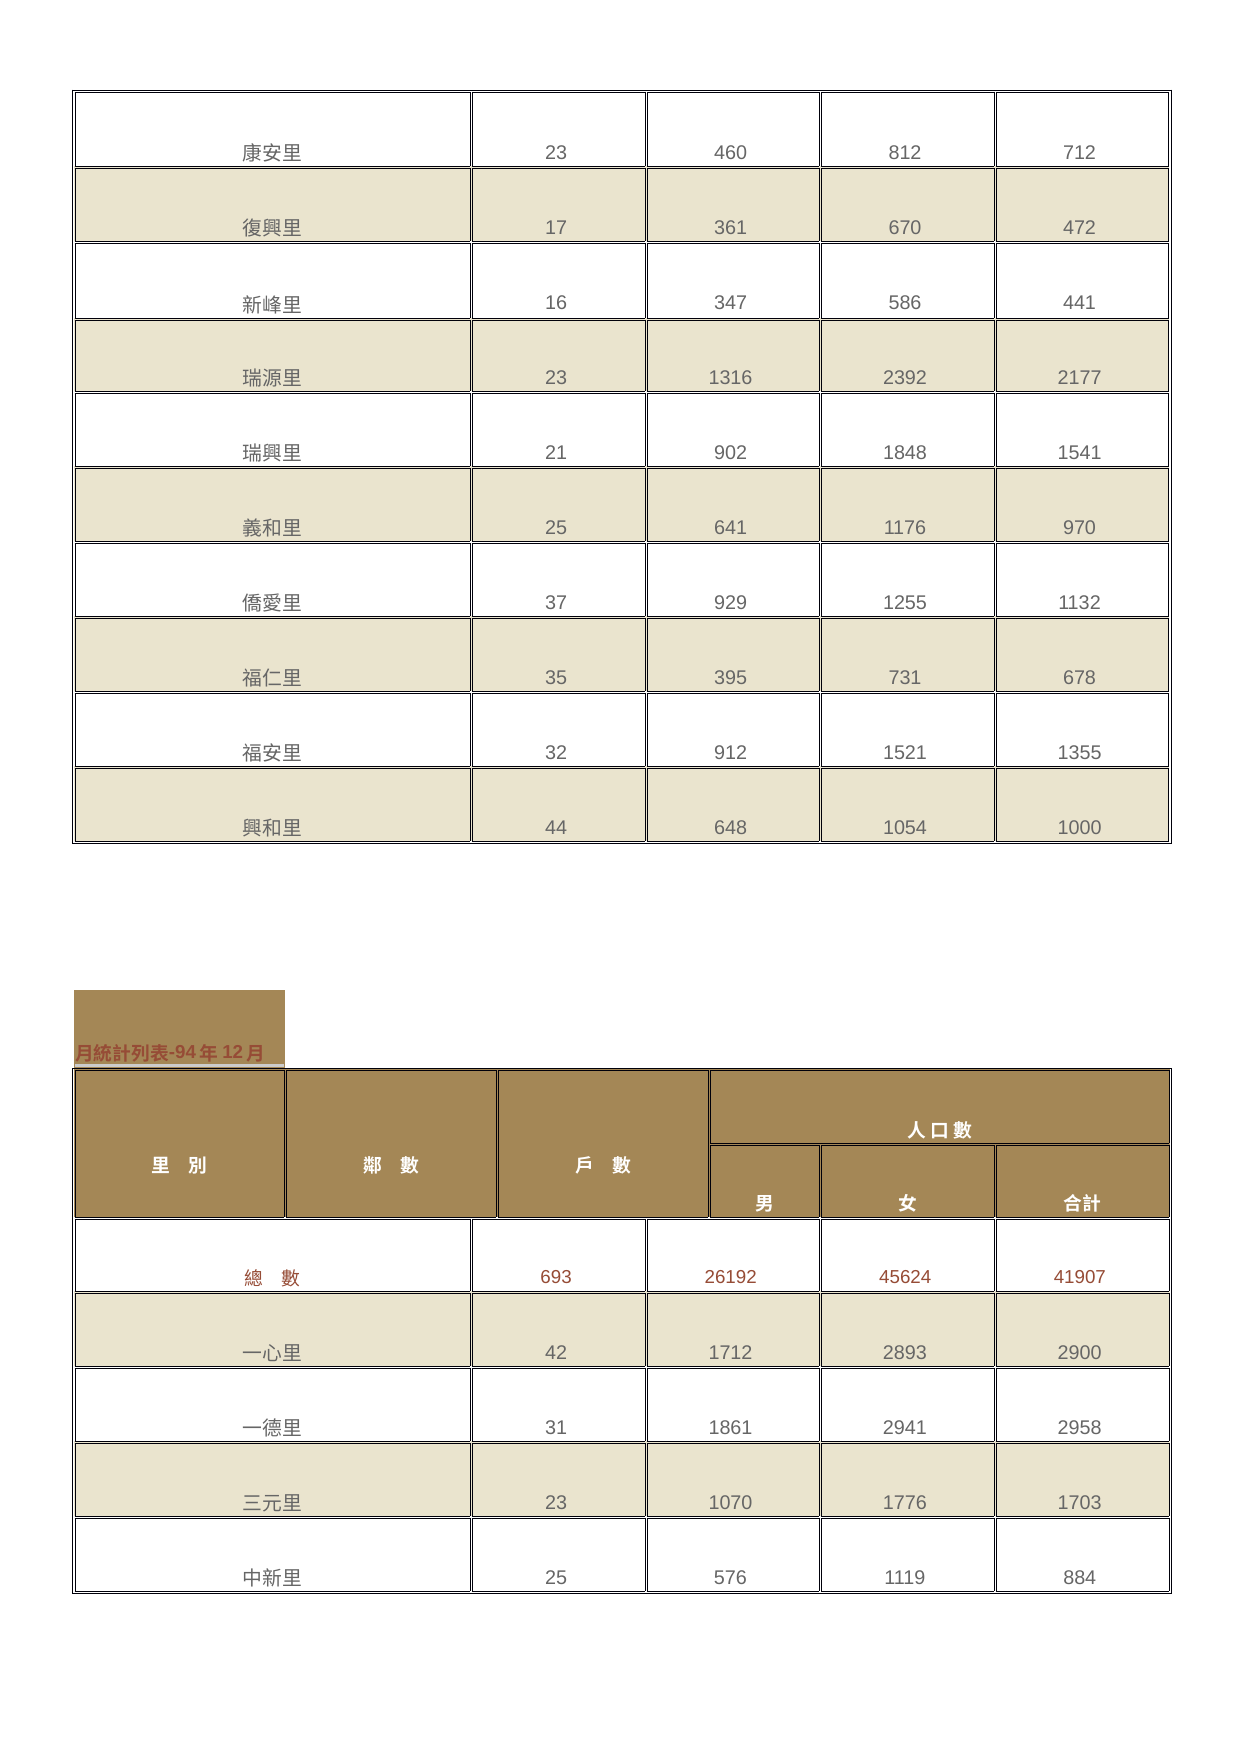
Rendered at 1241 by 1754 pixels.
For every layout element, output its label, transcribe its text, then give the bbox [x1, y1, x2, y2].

table_cell 2941 [822, 1369, 994, 1441]
table_cell 812 [822, 93, 994, 166]
table_cell 合計 [997, 1146, 1169, 1217]
table_cell 三元里 [76, 1444, 470, 1516]
table_cell 康安里 [76, 93, 470, 166]
table_cell 1070 [648, 1444, 819, 1516]
table_cell 1712 [648, 1294, 819, 1366]
table_cell 1255 [822, 544, 994, 616]
table_cell 912 [648, 694, 819, 766]
table_cell 441 [997, 244, 1168, 318]
table_cell 1000 [997, 769, 1168, 841]
table_cell 347 [648, 244, 819, 318]
table_cell 僑愛里 [76, 544, 470, 616]
table_cell 一德里 [76, 1369, 470, 1441]
table_cell 1132 [997, 544, 1168, 616]
table_cell 瑞興里 [76, 394, 470, 466]
table_cell 2177 [997, 321, 1168, 391]
table_cell 641 [648, 469, 819, 541]
table_cell 1521 [822, 694, 994, 766]
table_cell 女 [822, 1146, 994, 1217]
table_cell 17 [473, 169, 645, 241]
table_cell 戶 數 [499, 1071, 708, 1217]
table_cell 648 [648, 769, 819, 841]
table_cell 731 [822, 619, 994, 691]
table_cell 1316 [648, 321, 819, 391]
table_cell 福安里 [76, 694, 470, 766]
table_cell 460 [648, 93, 819, 166]
table_cell 1119 [822, 1519, 994, 1591]
table_cell 2893 [822, 1294, 994, 1366]
table_cell 23 [473, 321, 645, 391]
table_cell 1541 [997, 394, 1168, 466]
table_cell 16 [473, 244, 645, 318]
table_cell 41907 [997, 1220, 1169, 1291]
table_cell 中新里 [76, 1519, 470, 1591]
table_cell 1776 [822, 1444, 994, 1516]
table_cell 25 [473, 469, 645, 541]
table_cell 25 [473, 1519, 645, 1591]
table_cell 義和里 [76, 469, 470, 541]
table_cell 902 [648, 394, 819, 466]
table_cell 23 [473, 1444, 645, 1516]
table_cell 2900 [997, 1294, 1169, 1366]
table_cell 人 口 數 [711, 1071, 1169, 1143]
table_cell 1355 [997, 694, 1168, 766]
table_header 月統計列表-94年12月 [74, 990, 285, 1068]
table_cell 2958 [997, 1369, 1169, 1441]
table_cell 1703 [997, 1444, 1169, 1516]
table_cell 男 [711, 1146, 819, 1217]
table_cell 970 [997, 469, 1168, 541]
table_cell 472 [997, 169, 1168, 241]
table_cell 929 [648, 544, 819, 616]
table_cell 395 [648, 619, 819, 691]
table_cell 21 [473, 394, 645, 466]
table_cell 31 [473, 1369, 645, 1441]
table_cell 興和里 [76, 769, 470, 841]
table_cell 32 [473, 694, 645, 766]
table_cell 884 [997, 1519, 1169, 1591]
table_cell 福仁里 [76, 619, 470, 691]
table_cell 里 別 [76, 1071, 284, 1217]
table_cell 2392 [822, 321, 994, 391]
table_cell 1861 [648, 1369, 819, 1441]
table_cell 576 [648, 1519, 819, 1591]
table_cell 瑞源里 [76, 321, 470, 391]
table_cell 總 數 [76, 1220, 470, 1291]
table_cell 586 [822, 244, 994, 318]
table_cell 42 [473, 1294, 645, 1366]
table_cell 新峰里 [76, 244, 470, 318]
table_cell 1848 [822, 394, 994, 466]
table_cell 23 [473, 93, 645, 166]
table_cell 693 [473, 1220, 645, 1291]
table_cell 712 [997, 93, 1168, 166]
table_cell 37 [473, 544, 645, 616]
table_cell 44 [473, 769, 645, 841]
table_cell 45624 [822, 1220, 994, 1291]
table_cell 復興里 [76, 169, 470, 241]
table_cell 35 [473, 619, 645, 691]
table_cell 鄰 數 [287, 1071, 496, 1217]
table_cell 一心里 [76, 1294, 470, 1366]
table_cell 1054 [822, 769, 994, 841]
table_cell 1176 [822, 469, 994, 541]
table_cell 26192 [648, 1220, 819, 1291]
table_cell 678 [997, 619, 1168, 691]
table_cell 361 [648, 169, 819, 241]
table_cell 670 [822, 169, 994, 241]
